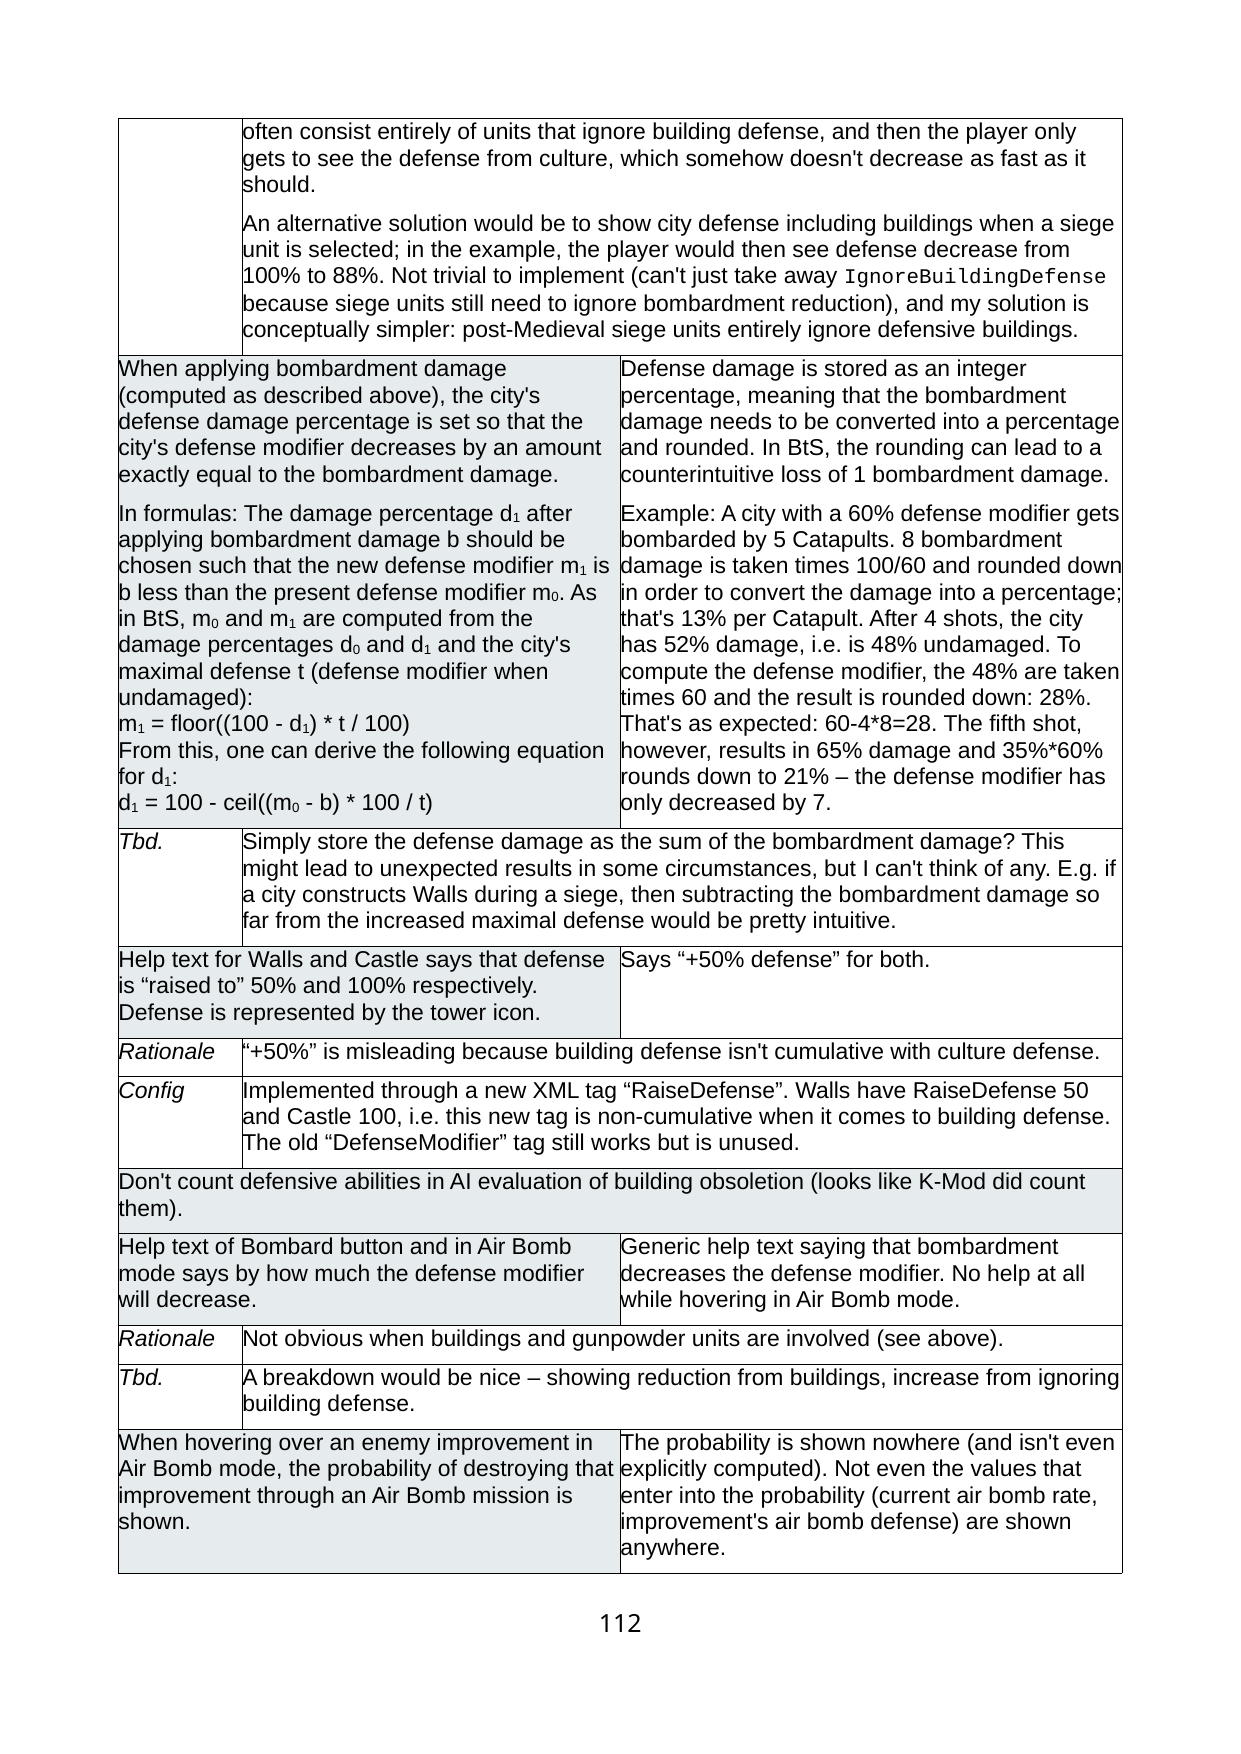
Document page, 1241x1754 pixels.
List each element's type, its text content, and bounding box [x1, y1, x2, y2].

table_cell often consist entirely of units that ignore building defense, and then the player only gets to see the defense from culture, which somehow doesn't decrease as fast as it should. An alternative solution would be to show city defense including buildings when a siege unit is selected; in the example, the player would then see defense decrease from 100% to 88%. Not trivial to implement (can't just take away IgnoreBuildingDefense because siege units still need to ignore bombardment reduction), and my solution is conceptually simpler: post-Medieval siege units entirely ignore defensive buildings. [243, 119, 1122, 355]
table_cell Generic help text saying that bombardment decreases the defense modifier. No help at all while hovering in Air Bomb mode. [621, 1234, 1122, 1325]
table_cell Implemented through a new XML tag “RaiseDefense”. Walls have RaiseDefense 50 and Castle 100, i.e. this new tag is non-cumulative when it comes to building defense. The old “DefenseModifier” tag still works but is unused. [243, 1077, 1122, 1168]
table_cell Don't count defensive abilities in AI evaluation of building obsoletion (looks like K-Mod did count them). [119, 1169, 1122, 1233]
table_cell Tbd. [119, 829, 242, 946]
table_cell “+50%” is misleading because building defense isn't cumulative with culture defense. [243, 1039, 1122, 1076]
table_cell Defense damage is stored as an integer percentage, meaning that the bombardment damage needs to be converted into a percentage and rounded. In BtS, the rounding can lead to a counterintuitive loss of 1 bombardment damage. Example: A city with a 60% defense modifier gets bombarded by 5 Catapults. 8 bombardment damage is taken times 100/60 and rounded down in order to convert the damage into a percentage; that's 13% per Catapult. After 4 shots, the city has 52% damage, i.e. is 48% undamaged. To compute the defense modifier, the 48% are taken times 60 and the result is rounded down: 28%. That's as expected: 60-4*8=28. The fifth shot, however, results in 65% damage and 35%*60% rounds down to 21% – the defense modifier has only decreased by 7. [621, 356, 1122, 828]
table_cell Tbd. [119, 1365, 242, 1429]
table_cell Simply store the defense damage as the sum of the bombardment damage? This might lead to unexpected results in some circumstances, but I can't think of any. E.g. if a city constructs Walls during a siege, then subtracting the bombardment damage so far from the increased maximal defense would be pretty intuitive. [243, 829, 1122, 946]
table_cell Rationale [119, 1326, 242, 1364]
table_cell Says “+50% defense” for both. [621, 947, 1122, 1038]
table_cell Rationale [119, 1039, 242, 1076]
table_cell Help text of Bombard button and in Air Bomb mode says by how much the defense modifier will decrease. [119, 1234, 620, 1325]
table_cell [119, 119, 242, 355]
table_cell Help text for Walls and Castle says that defense is “raised to” 50% and 100% respectively. Defense is represented by the tower icon. [119, 947, 620, 1038]
table_cell When hovering over an enemy improvement in Air Bomb mode, the probability of destroying that improvement through an Air Bomb mission is shown. [119, 1430, 620, 1573]
table_cell A breakdown would be nice – showing reduction from buildings, increase from ignoring building defense. [243, 1365, 1122, 1429]
table_cell When applying bombardment damage (computed as described above), the city's defense damage percentage is set so that the city's defense modifier decreases by an amount exactly equal to the bombardment damage. In formulas: The damage percentage d1 after applying bombardment damage b should be chosen such that the new defense modifier m1 is b less than the present defense modifier m0. As in BtS, m0 and m1 are computed from the damage percentages d0 and d1 and the city's maximal defense t (defense modifier when undamaged): m1 = floor((100 - d1) * t / 100) From this, one can derive the following equation for d1: d1 = 100 - ceil((m0 - b) * 100 / t) [119, 356, 620, 828]
table_cell Not obvious when buildings and gunpowder units are involved (see above). [243, 1326, 1122, 1364]
table_cell Config [119, 1077, 242, 1168]
table_cell The probability is shown nowhere (and isn't even explicitly computed). Not even the values that enter into the probability (current air bomb rate, improvement's air bomb defense) are shown anywhere. [621, 1430, 1122, 1573]
